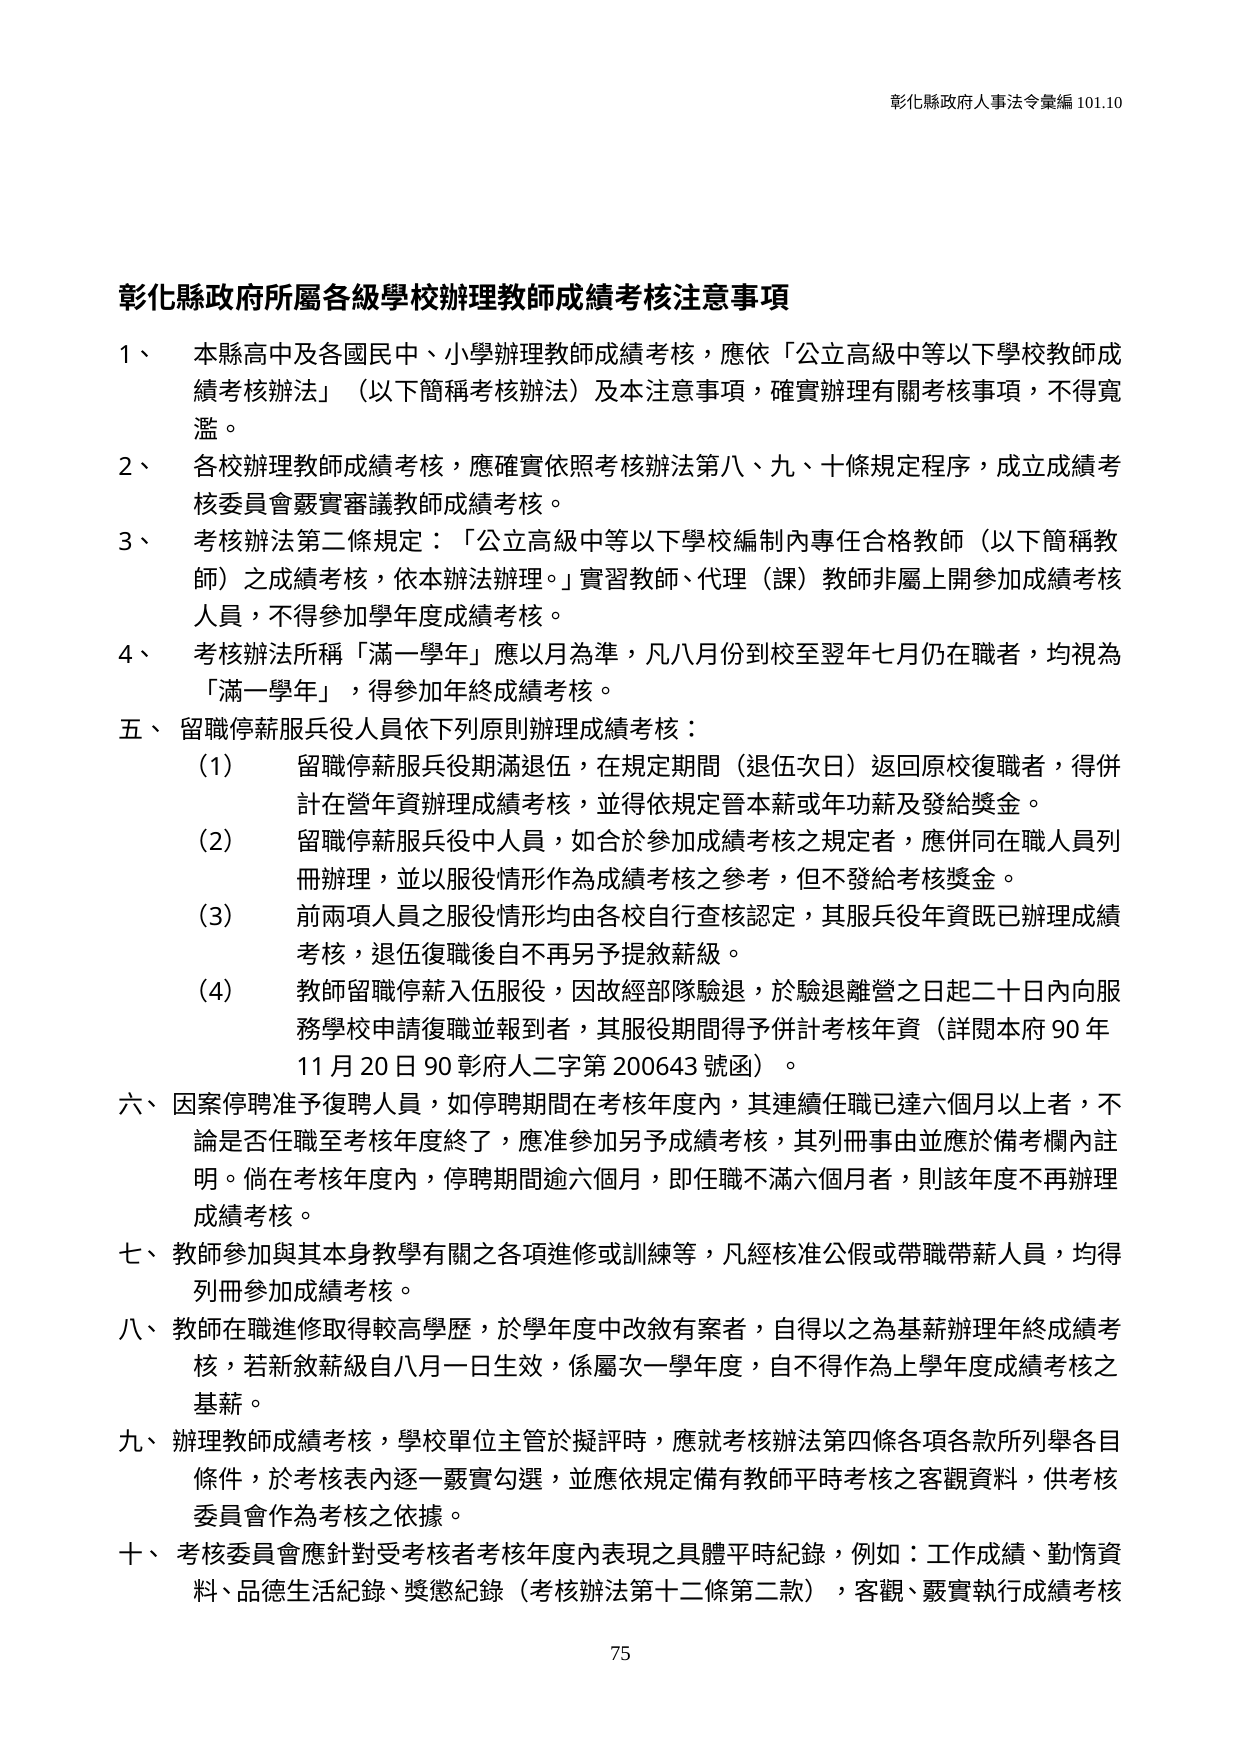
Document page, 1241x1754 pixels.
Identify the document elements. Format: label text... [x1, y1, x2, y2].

text 五、 留職停薪服兵役人員依下列原則辦理成績考核： [118, 709, 1122, 746]
list 考核辦法第二條規定：「公立高級中等以下學校編制內專任合格教師（以下簡稱教師）之成績考核，依本辦法辦理。」實習教師、代理（課）教師非屬上開參加成績考核人員，不得參加學年度成績考核。 [118, 521, 1122, 634]
list 前兩項人員之服役情形均由各校自行查核認定，其服兵役年資既已辦理成績考核，退伍復職後自不再另予提敘薪級。 [184, 896, 1122, 971]
text 八、 教師在職進修取得較高學歷，於學年度中改敘有案者，自得以之為基薪辦理年終成績考核，若新敘薪級自八月一日生效，係屬次一學年度，自不得作為上學年度成績考核之基薪。 [118, 1309, 1122, 1421]
text 九、 辦理教師成績考核，學校單位主管於擬評時，應就考核辦法第四條各項各款所列舉各目條件，於考核表內逐一覈實勾選，並應依規定備有教師平時考核之客觀資料，供考核委員會作為考核之依據。 [118, 1421, 1122, 1534]
list 各校辦理教師成績考核，應確實依照考核辦法第八、九、十條規定程序，成立成績考核委員會覈實審議教師成績考核。 [118, 446, 1122, 521]
list 考核辦法所稱「滿一學年」應以月為準，凡八月份到校至翌年七月仍在職者，均視為「滿一學年」，得參加年終成績考核。 [118, 634, 1122, 709]
list 本縣高中及各國民中、小學辦理教師成績考核，應依「公立高級中等以下學校教師成績考核辦法」（以下簡稱考核辦法）及本注意事項，確實辦理有關考核事項，不得寬濫。 [118, 334, 1122, 446]
list 留職停薪服兵役中人員，如合於參加成績考核之規定者，應併同在職人員列冊辦理，並以服役情形作為成績考核之參考，但不發給考核獎金。 [184, 821, 1122, 896]
list 教師留職停薪入伍服役，因故經部隊驗退，於驗退離營之日起二十日內向服務學校申請復職並報到者，其服役期間得予併計考核年資（詳閱本府90年11月20日90彰府人二字第200643號函）。 [184, 971, 1122, 1084]
text 六、 因案停聘准予復聘人員，如停聘期間在考核年度內，其連續任職已達六個月以上者，不論是否任職至考核年度終了，應准參加另予成績考核，其列冊事由並應於備考欄內註明。倘在考核年度內，停聘期間逾六個月，即任職不滿六個月者，則該年度不再辦理成績考核。 [118, 1084, 1122, 1234]
text 十、 考核委員會應針對受考核者考核年度內表現之具體平時紀錄，例如：工作成績、勤惰資料、品德生活紀錄、獎懲紀錄（考核辦法第十二條第二款），客觀、覈實執行成績考核 [118, 1534, 1122, 1609]
list 留職停薪服兵役期滿退伍，在規定期間（退伍次日）返回原校復職者，得併計在營年資辦理成績考核，並得依規定晉本薪或年功薪及發給獎金。 [184, 746, 1122, 821]
text 七、 教師參加與其本身教學有關之各項進修或訓練等，凡經核准公假或帶職帶薪人員，均得列冊參加成績考核。 [118, 1234, 1122, 1309]
subtitle 彰化縣政府所屬各級學校辦理教師成績考核注意事項 [118, 259, 1122, 334]
